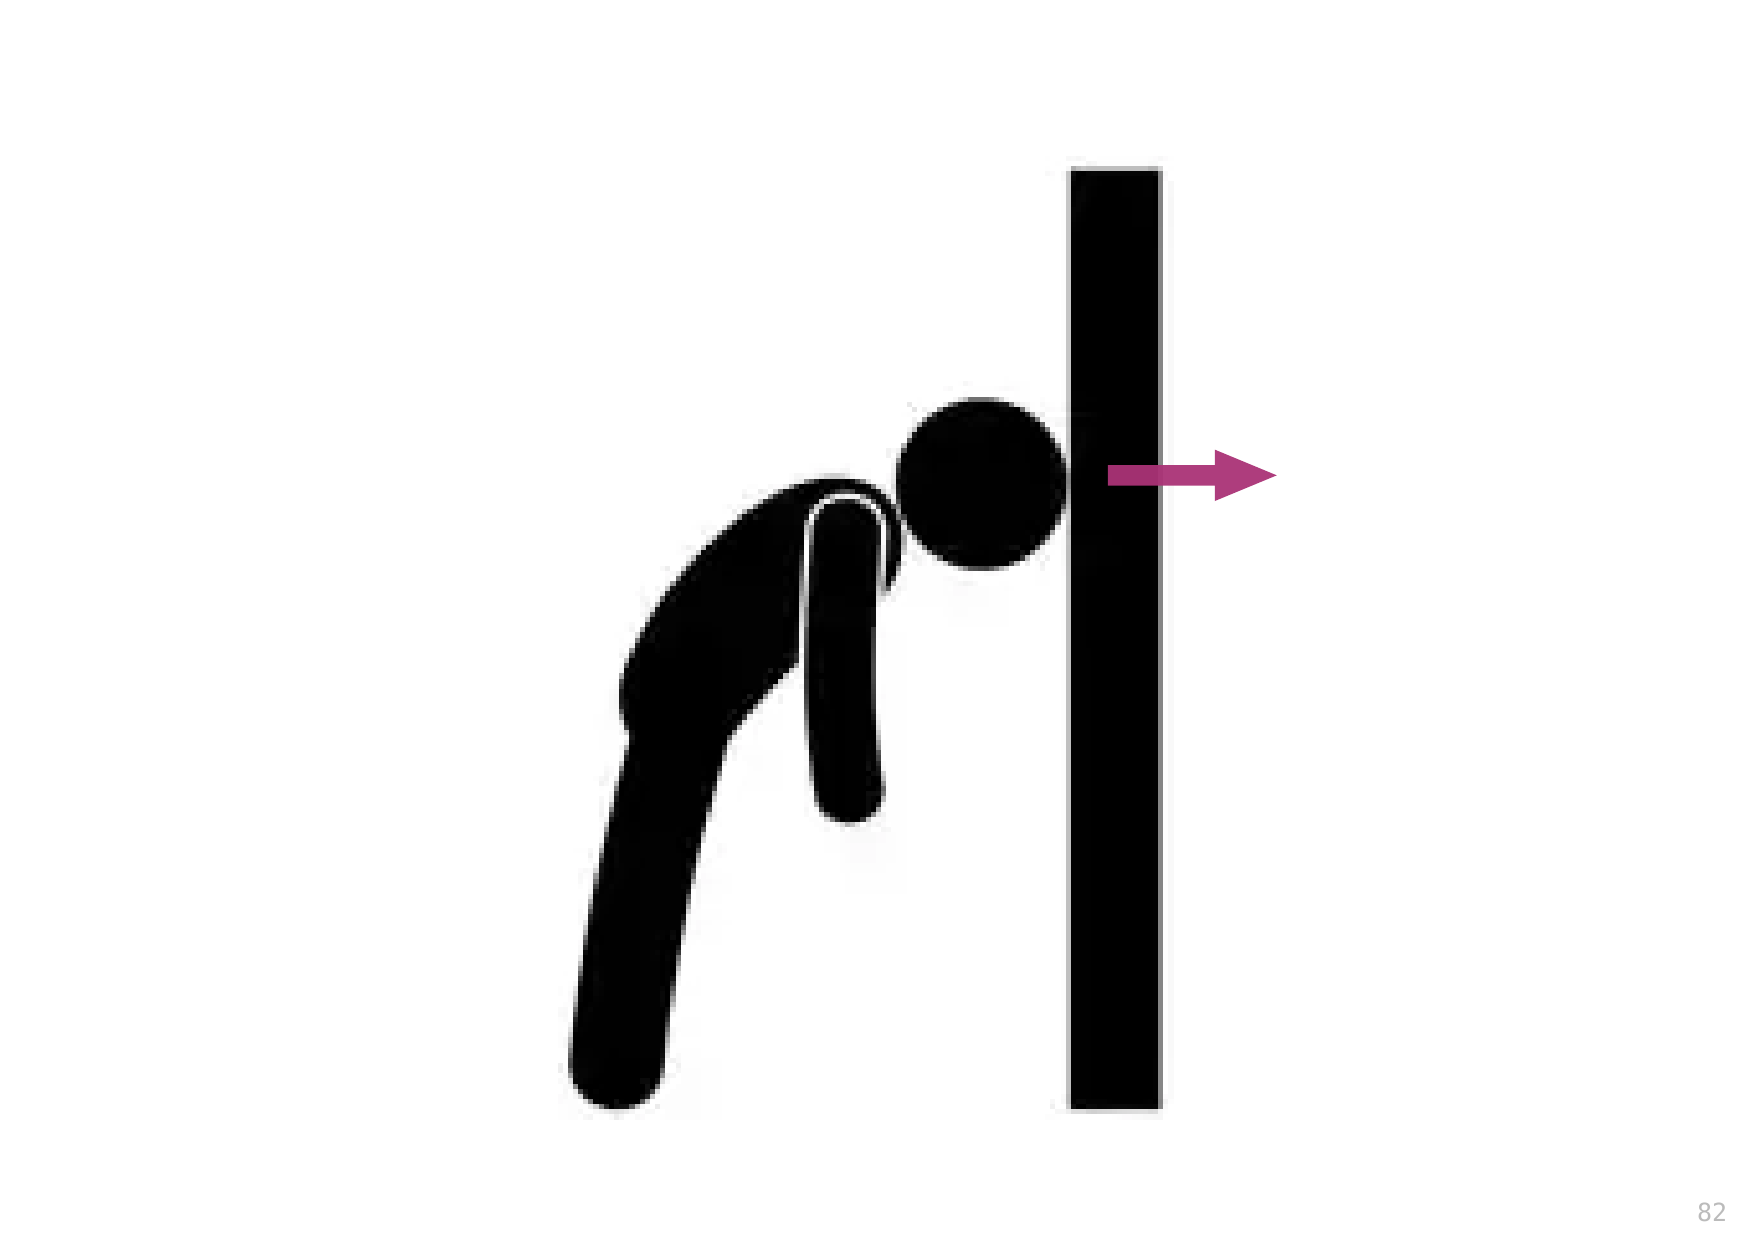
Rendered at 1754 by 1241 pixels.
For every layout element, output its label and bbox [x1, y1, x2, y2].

text_box [1107, 449, 1277, 502]
picture [558, 156, 1174, 1120]
